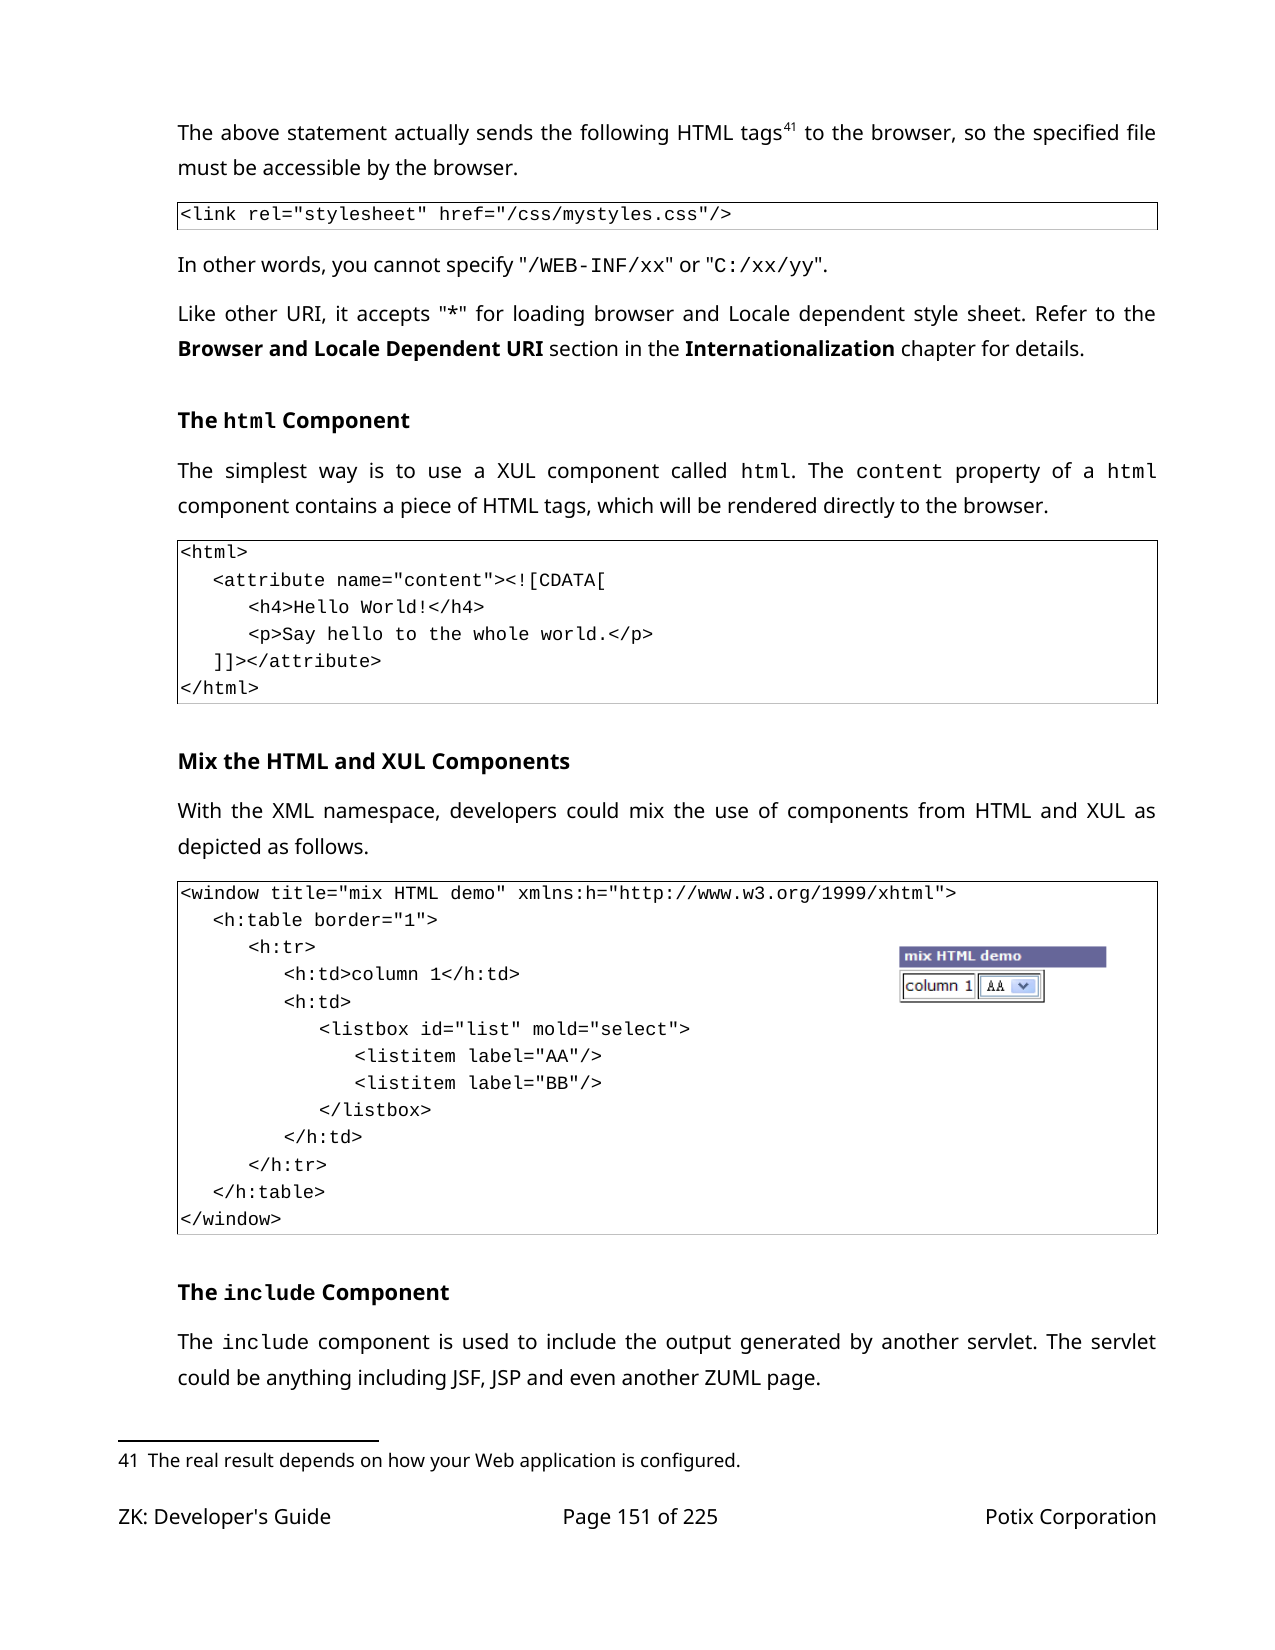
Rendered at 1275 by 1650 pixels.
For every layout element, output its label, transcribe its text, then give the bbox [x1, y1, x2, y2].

text The simplest way is to use a XUL component called html. The content property of a html component contains a piece of HTML tags, which will be rendered directly to the browser. [177, 456, 1157, 520]
text <listitem label="AA"/> [178, 1044, 1157, 1068]
subtitle The html Component [177, 405, 1157, 435]
text The real result depends on how your Web application is configured. [118, 1447, 1157, 1473]
text In other words, you cannot specify "/WEB-INF/xx" or "C:/xx/yy". [177, 250, 1157, 279]
text <window title="mix HTML demo" xmlns:h="http://www.w3.org/1999/xhtml"> [178, 882, 1157, 905]
text <html> [178, 541, 1157, 564]
text <listitem label="BB"/> [178, 1071, 1157, 1095]
text <h:td> [178, 989, 1157, 1014]
text <listbox id="list" mold="select"> [178, 1017, 1157, 1041]
text </window> [178, 1207, 1157, 1234]
text The above statement actually sends the following HTML tags to the browser, so the specified file must be accessible by the browser. [177, 118, 1157, 182]
text [1107, 962, 1157, 987]
text <p>Say hello to the whole world.</p> [178, 622, 1157, 646]
text </listbox> [178, 1098, 1157, 1122]
text Like other URI, it accepts "*" for loading browser and Locale dependent style sheet. Refer to the Browser and Locale Dependent URI section in the Internationalization chapter for details. [177, 299, 1157, 363]
text </h:table> [178, 1180, 1157, 1204]
subtitle The include Component [177, 1277, 1157, 1307]
text The include component is used to include the output generated by another servlet. The servlet could be anything including JSF, JSP and even another ZUML page. [177, 1327, 1157, 1391]
text <h4>Hello World!</h4> [178, 595, 1157, 619]
text <h:table border="1"> [178, 908, 1157, 932]
text </h:td> [178, 1125, 1157, 1150]
picture [897, 943, 1107, 1005]
text </html> [178, 676, 1157, 703]
text <h:tr> [178, 935, 1157, 959]
subtitle Mix the HTML and XUL Components [177, 746, 1157, 776]
text <h:td>column 1</h:td> [178, 962, 897, 987]
text With the XML namespace, developers could mix the use of components from HTML and XUL as depicted as follows. [177, 797, 1157, 860]
text ]]></attribute> [178, 649, 1157, 673]
text <attribute name="content"><![CDATA[ [178, 567, 1157, 592]
text <link rel="stylesheet" href="/css/mystyles.css"/> [178, 203, 1157, 229]
text </h:tr> [178, 1153, 1157, 1177]
